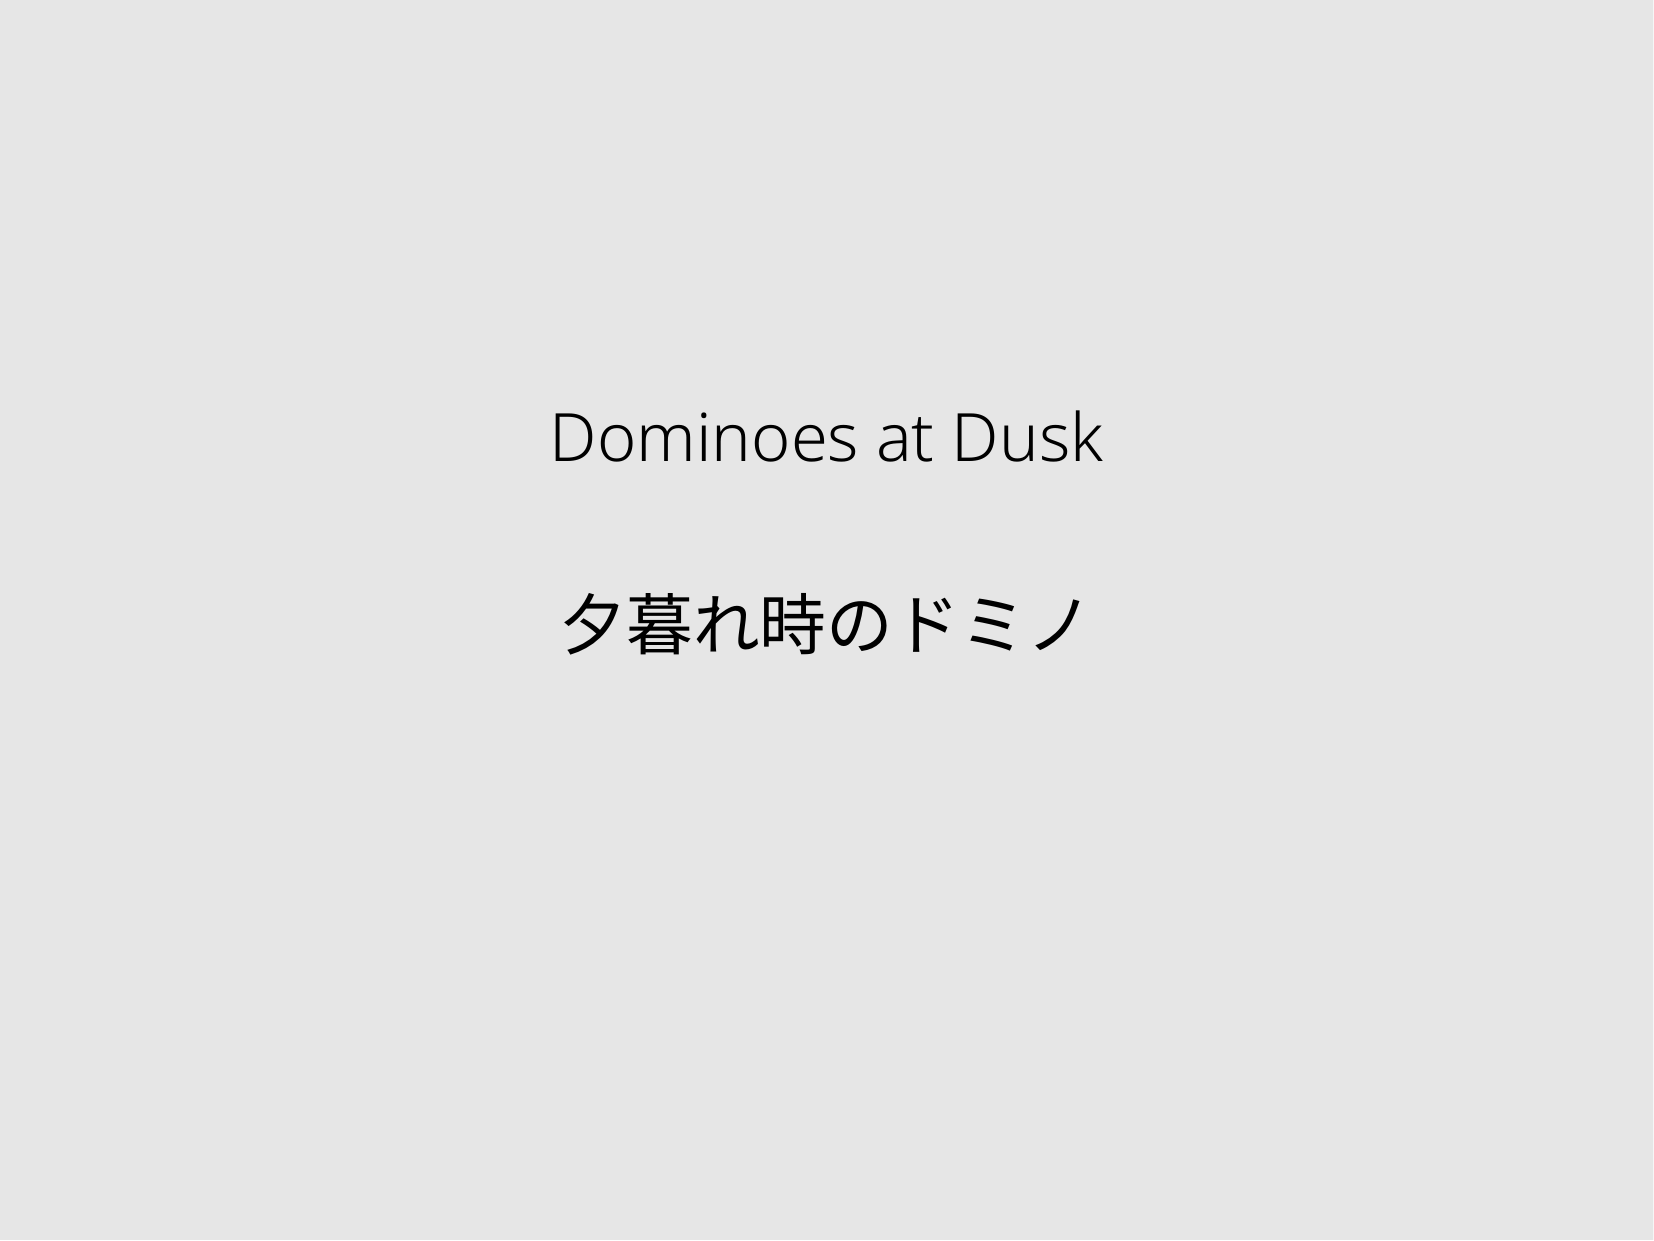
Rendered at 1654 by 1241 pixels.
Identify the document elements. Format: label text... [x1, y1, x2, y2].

subtitle Dominoes at Dusk 夕暮れ時のドミノ [82, 49, 1571, 1010]
